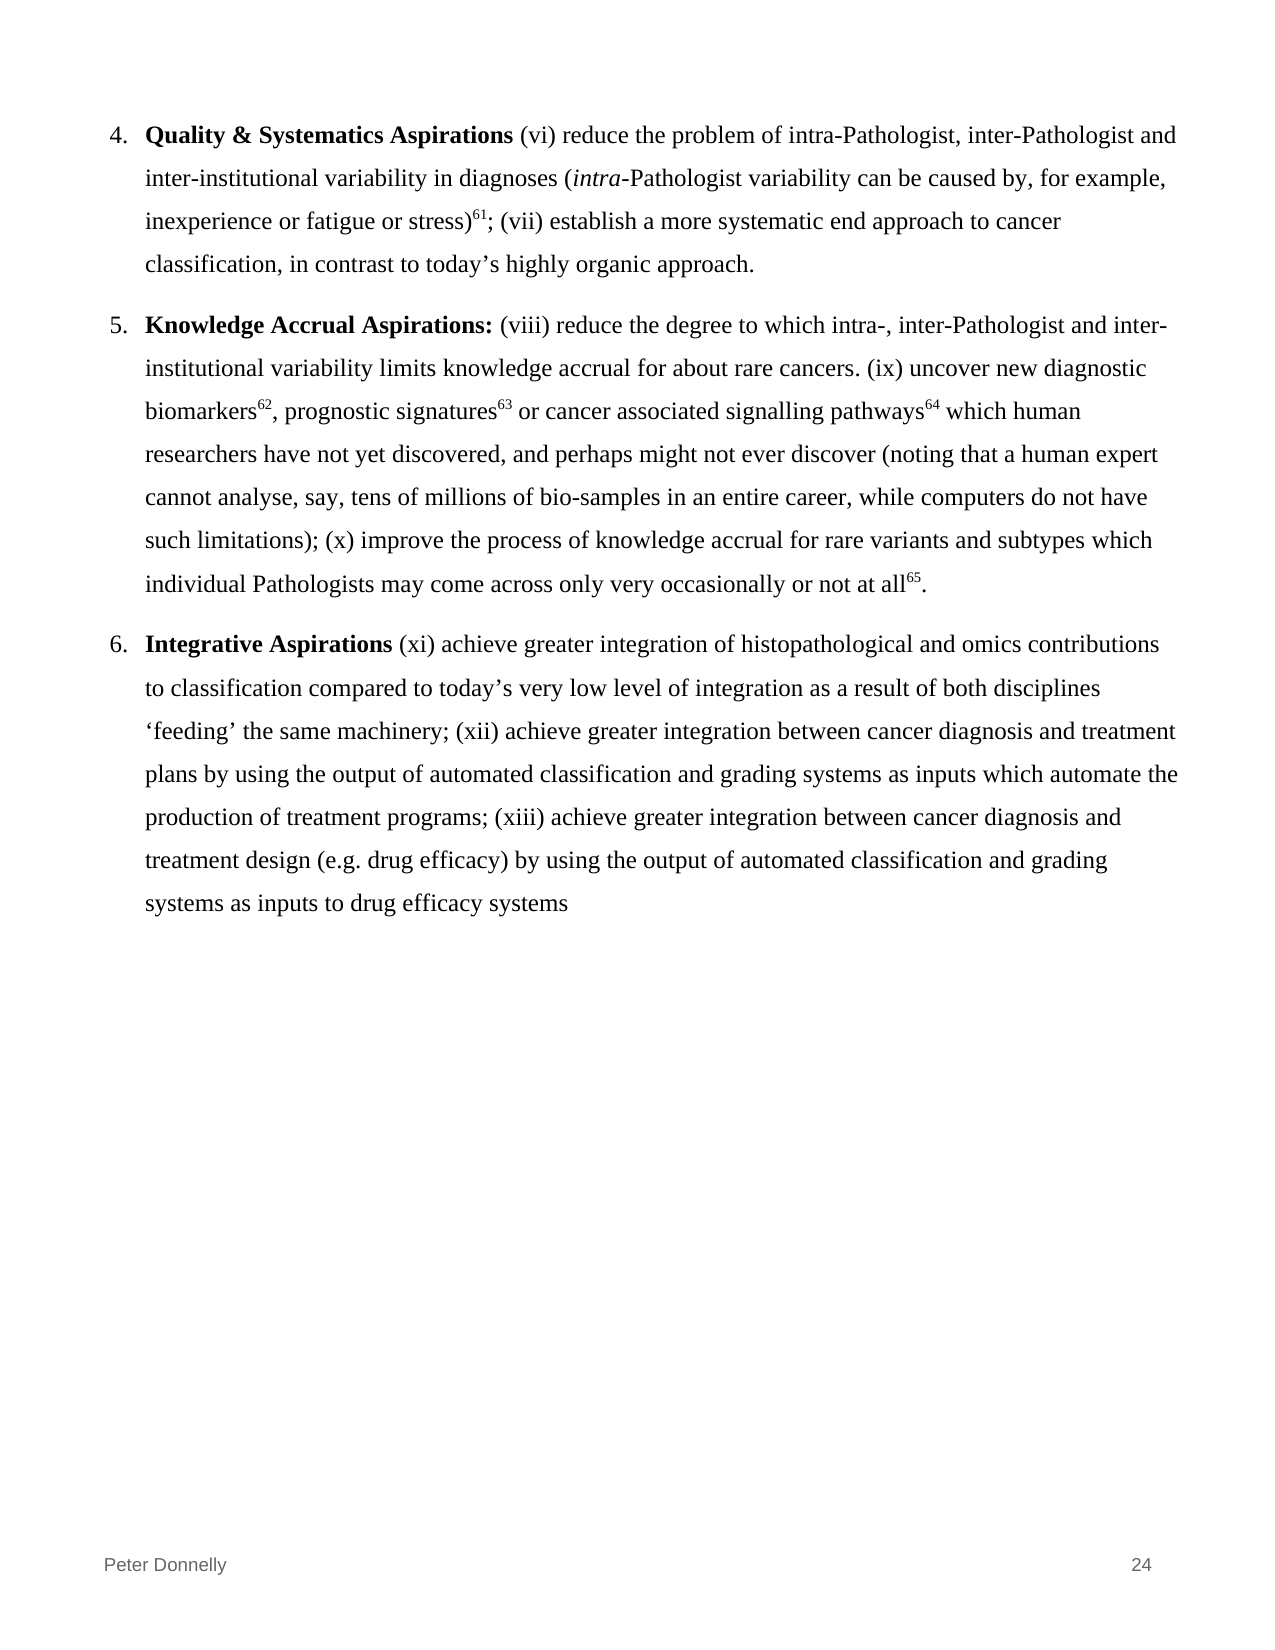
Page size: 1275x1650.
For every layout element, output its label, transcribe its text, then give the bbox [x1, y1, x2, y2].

list Quality & Systematics Aspirations (vi) reduce the problem of intra-Pathologist, inter-Pathologist and inter-institutional variability in diagnoses (intra-Pathologist variability can be caused by, for example, inexperience or fatigue or stress); (vii) establish a more systematic end approach to cancer classification, in contrast to today’s highly organic approach. [109, 120, 1181, 278]
list Integrative Aspirations (xi) achieve greater integration of histopathological and omics contributions to classification compared to today’s very low level of integration as a result of both disciplines ‘feeding’ the same machinery; (xii) achieve greater integration between cancer diagnosis and treatment plans by using the output of automated classification and grading systems as inputs which automate the production of treatment programs; (xiii) achieve greater integration between cancer diagnosis and treatment design (e.g. drug efficacy) by using the output of automated classification and grading systems as inputs to drug efficacy systems [109, 629, 1181, 917]
list Knowledge Accrual Aspirations: (viii) reduce the degree to which intra-, inter-Pathologist and inter-institutional variability limits knowledge accrual for about rare cancers. (ix) uncover new diagnostic biomarkers, prognostic signatures or cancer associated signalling pathways which human researchers have not yet discovered, and perhaps might not ever discover (noting that a human expert cannot analyse, say, tens of millions of bio-samples in an entire career, while computers do not have such limitations); (x) improve the process of knowledge accrual for rare variants and subtypes which individual Pathologists may come across only very occasionally or not at all. [109, 310, 1181, 597]
